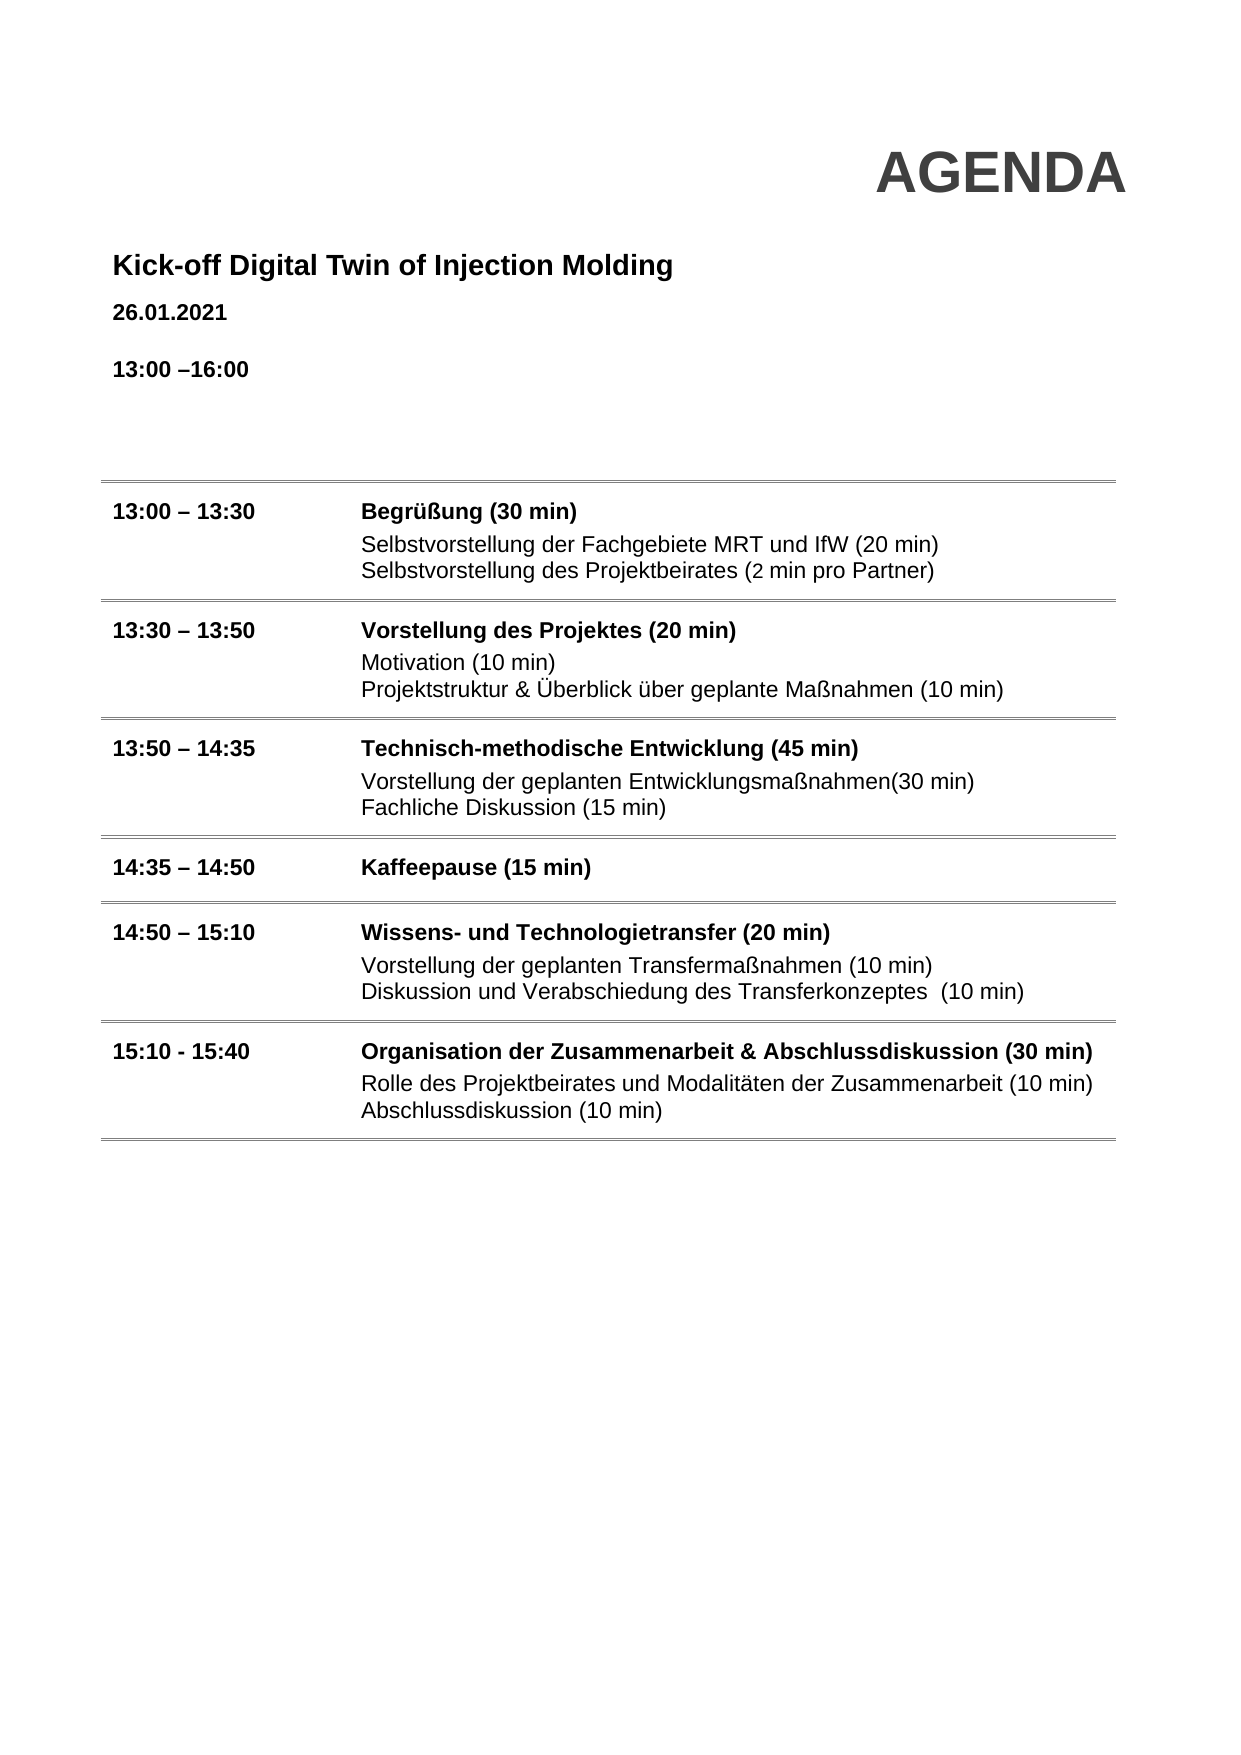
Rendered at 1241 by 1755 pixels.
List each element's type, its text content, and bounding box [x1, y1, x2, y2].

table_cell 14:50 – 15:10 [101, 904, 349, 1019]
table_cell Vorstellung des Projektes (20 min) Motivation (10 min) Projektstruktur & Überblick über geplante Maßnahmen (10 min) [349, 602, 1116, 717]
table_cell Technisch-methodische Entwicklung (45 min) Vorstellung der geplanten Entwicklungsmaßnahmen(30 min) Fachliche Diskussion (15 min) [349, 720, 1116, 835]
table_header [372, 407, 1116, 480]
table_cell Organisation der Zusammenarbeit & Abschlussdiskussion (30 min) Rolle des Projektbeirates und Modalitäten der Zusammenarbeit (10 min) Abschlussdiskussion (10 min) [349, 1023, 1116, 1138]
table_cell 13:50 – 14:35 [101, 720, 349, 835]
table_header [101, 407, 372, 480]
table_cell 13:30 – 13:50 [101, 602, 349, 717]
subtitle 13:00 –16:00 [112, 356, 1128, 383]
table_header Begrüßung (30 min) Selbstvorstellung der Fachgebiete MRT und IfW (20 min) Selbstvorstellung des Projektbeirates (2 min pro Partner) [349, 483, 1116, 598]
table_cell 15:10 - 15:40 [101, 1023, 349, 1138]
table_cell Kaffeepause (15 min) [349, 839, 1116, 901]
text AGENDA [112, 137, 1128, 204]
table_cell Wissens- und Technologietransfer (20 min) Vorstellung der geplanten Transfermaßnahmen (10 min) Diskussion und Verabschiedung des Transferkonzeptes (10 min) [349, 904, 1116, 1019]
subtitle Kick-off Digital Twin of Injection Molding [112, 248, 1128, 281]
table_cell 14:35 – 14:50 [101, 839, 349, 901]
table_header 13:00 – 13:30 [101, 483, 349, 598]
subtitle 26.01.2021 [112, 299, 1128, 325]
